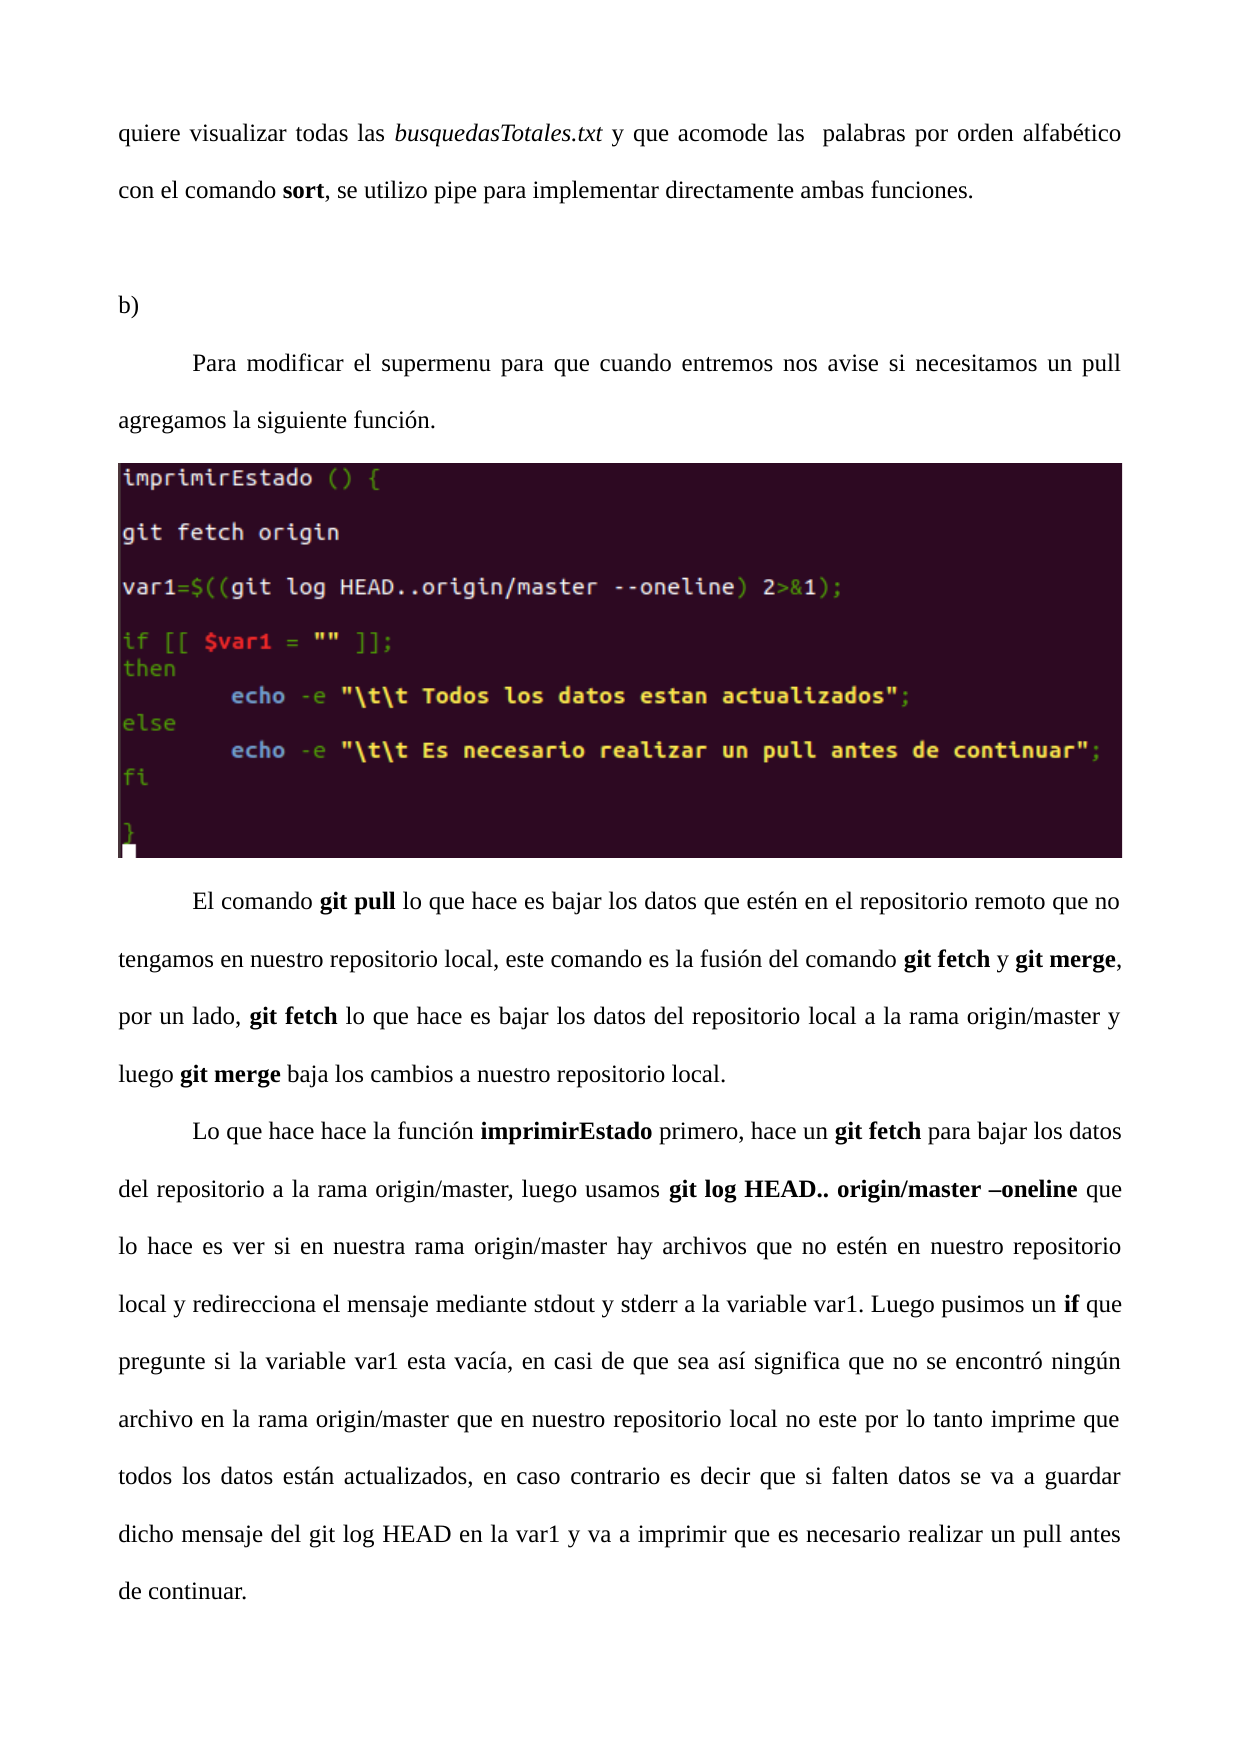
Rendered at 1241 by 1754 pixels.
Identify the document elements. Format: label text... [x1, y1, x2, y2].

text Para modificar el supermenu para que cuando entremos nos avise si necesitamos un pull agregamos la siguiente función. [118, 348, 1122, 434]
text b) [118, 291, 1122, 319]
text El comando git pull lo que hace es bajar los datos que estén en el repositorio remoto que no tengamos en nuestro repositorio local, este comando es la fusión del comando git fetch y git merge, por un lado, git fetch lo que hace es bajar los datos del repositorio local a la rama origin/master y luego git merge baja los cambios a nuestro repositorio local. [118, 858, 1122, 1088]
text quiere visualizar todas las busquedasTotales.txt y que acomode las palabras por orden alfabético con el comando sort, se utilizo pipe para implementar directamente ambas funciones. [118, 118, 1122, 204]
text Lo que hace hace la función imprimirEstado primero, hace un git fetch para bajar los datos del repositorio a la rama origin/master, luego usamos git log HEAD.. origin/master –oneline que lo hace es ver si en nuestra rama origin/master hay archivos que no estén en nuestro repositorio local y redirecciona el mensaje mediante stdout y stderr a la variable var1. Luego pusimos un if que pregunte si la variable var1 esta vacía, en casi de que sea así significa que no se encontró ningún archivo en la rama origin/master que en nuestro repositorio local no este por lo tanto imprime que todos los datos están actualizados, en caso contrario es decir que si falten datos se va a guardar dicho mensaje del git log HEAD en la var1 y va a imprimir que es necesario realizar un pull antes de continuar. [118, 1116, 1122, 1605]
picture [118, 463, 1123, 858]
